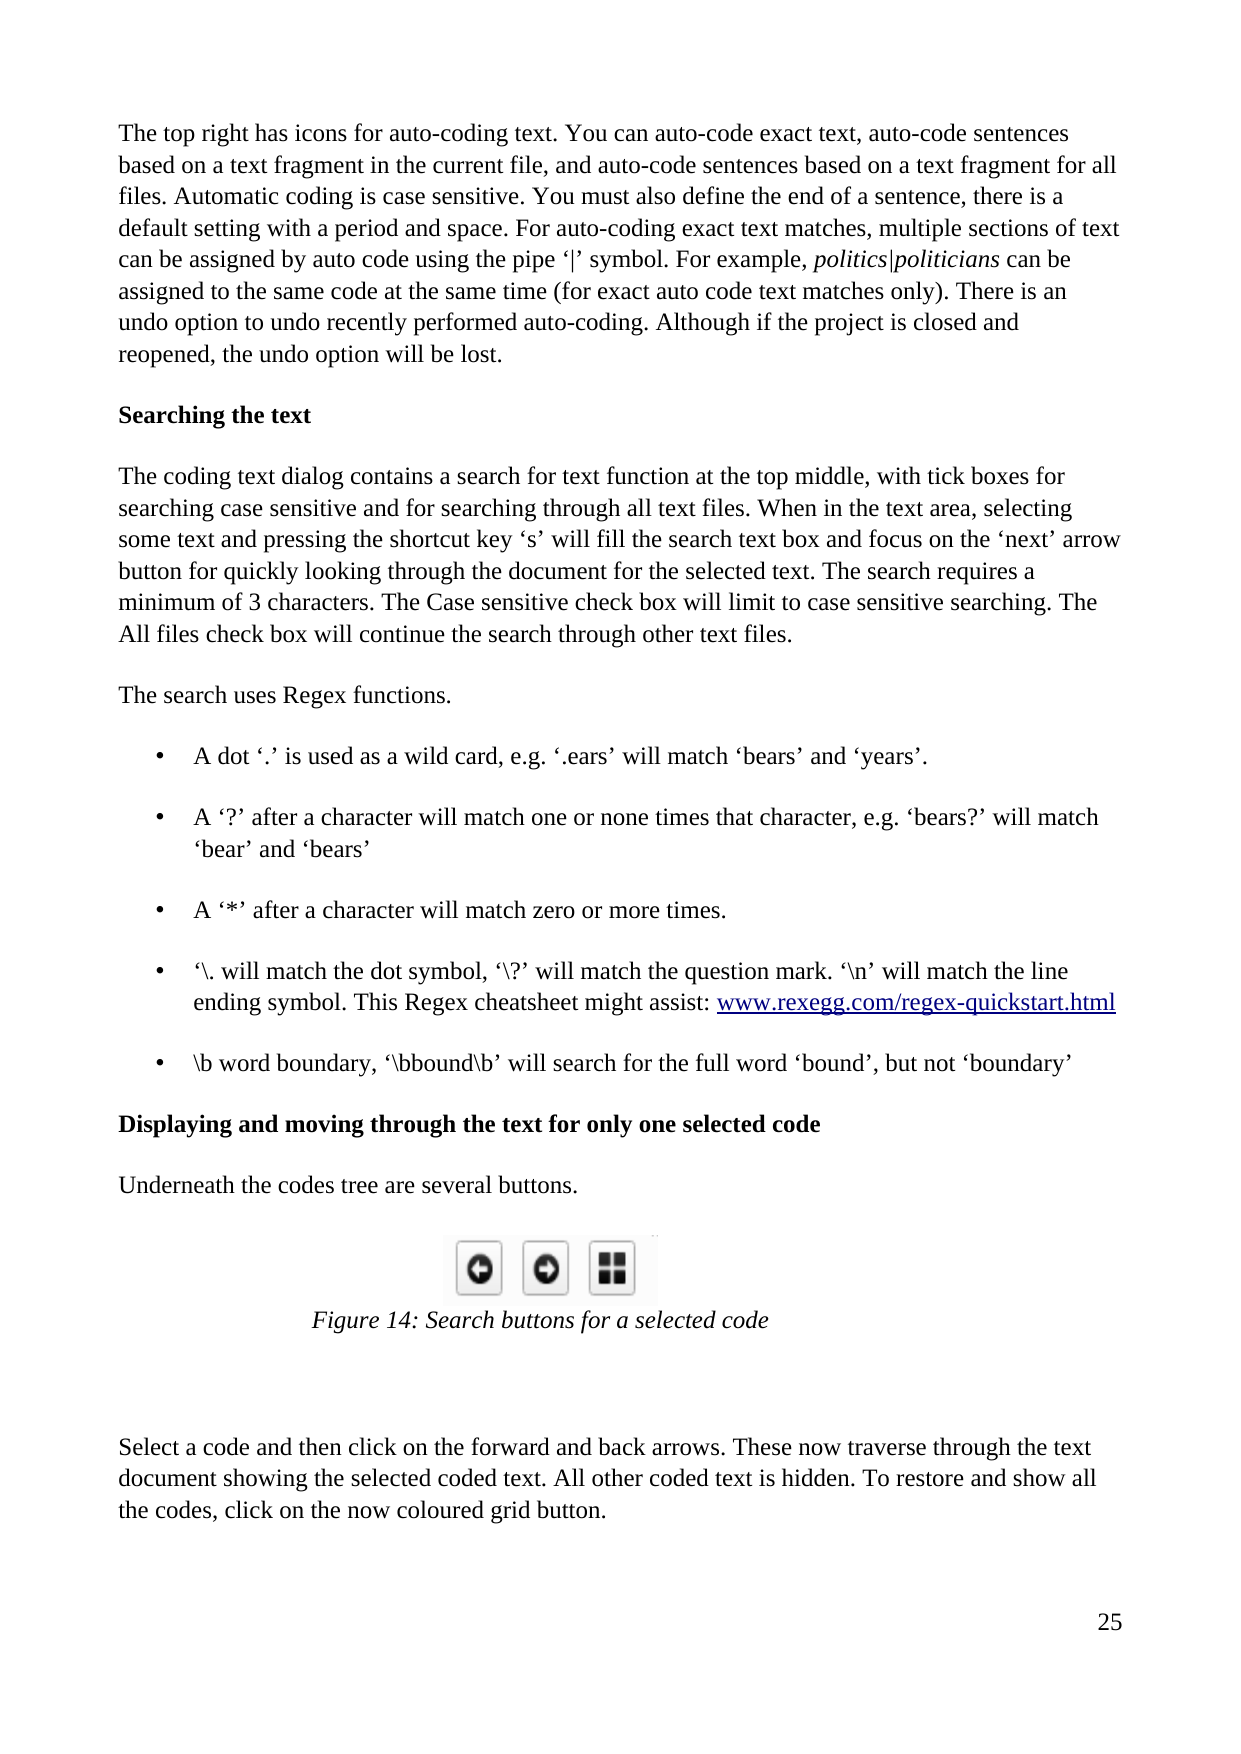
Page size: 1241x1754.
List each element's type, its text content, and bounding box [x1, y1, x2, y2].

list A dot ‘.’ is used as a wild card, e.g. ‘.ears’ will match ‘bears’ and ‘years’. [156, 741, 1122, 770]
text Underneath the codes tree are several buttons. [118, 1170, 1122, 1199]
text Searching the text [118, 400, 1122, 429]
text The coding text dialog contains a search for text function at the top middle, with tick boxes for searching case sensitive and for searching through all text files. When in the text area, selecting some text and pressing the shortcut key ‘s’ will fill the search text box and focus on the ‘next’ arrow button for quickly looking through the document for the selected text. The search requires a minimum of 3 characters. The Case sensitive check box will limit to case sensitive searching. The All files check box will continue the search through other text files. [118, 461, 1122, 648]
list \b word boundary, ‘\bbound\b’ will search for the full word ‘bound’, but not ‘boundary’ [156, 1048, 1122, 1077]
text The top right has icons for auto-coding text. You can auto-code exact text, auto-code sentences based on a text fragment in the current file, and auto-code sentences based on a text fragment for all files. Automatic coding is case sensitive. You must also define the end of a sentence, there is a default setting with a period and space. For auto-coding exact text matches, multiple sections of text can be assigned by auto code using the pipe ‘|’ symbol. For example, politics|politicians can be assigned to the same code at the same time (for exact auto code text matches only). There is an undo option to undo recently performed auto-coding. Although if the project is closed and reopened, the undo option will be lost. [118, 118, 1122, 368]
text The search uses Regex functions. [118, 680, 1122, 709]
text Select a code and then click on the forward and back arrows. These now traverse through the text document showing the selected coded text. All other coded text is hidden. To restore and show all the codes, click on the now coloured grid button. [118, 1432, 1122, 1524]
list A ‘?’ after a character will match one or none times that character, e.g. ‘bears?’ will match ‘bear’ and ‘bears’ [156, 802, 1122, 862]
text Displaying and moving through the text for only one selected code [118, 1109, 1122, 1138]
list A ‘*’ after a character will match zero or more times. [156, 895, 1122, 923]
picture [443, 1235, 658, 1306]
list ‘\. will match the dot symbol, ‘\?’ will match the question mark. ‘\n’ will match the line ending symbol. This Regex cheatsheet might assist: www.rexegg.com/regex-quickstart.html [156, 956, 1122, 1016]
text Figure 14: Search buttons for a selected code [312, 1235, 789, 1334]
